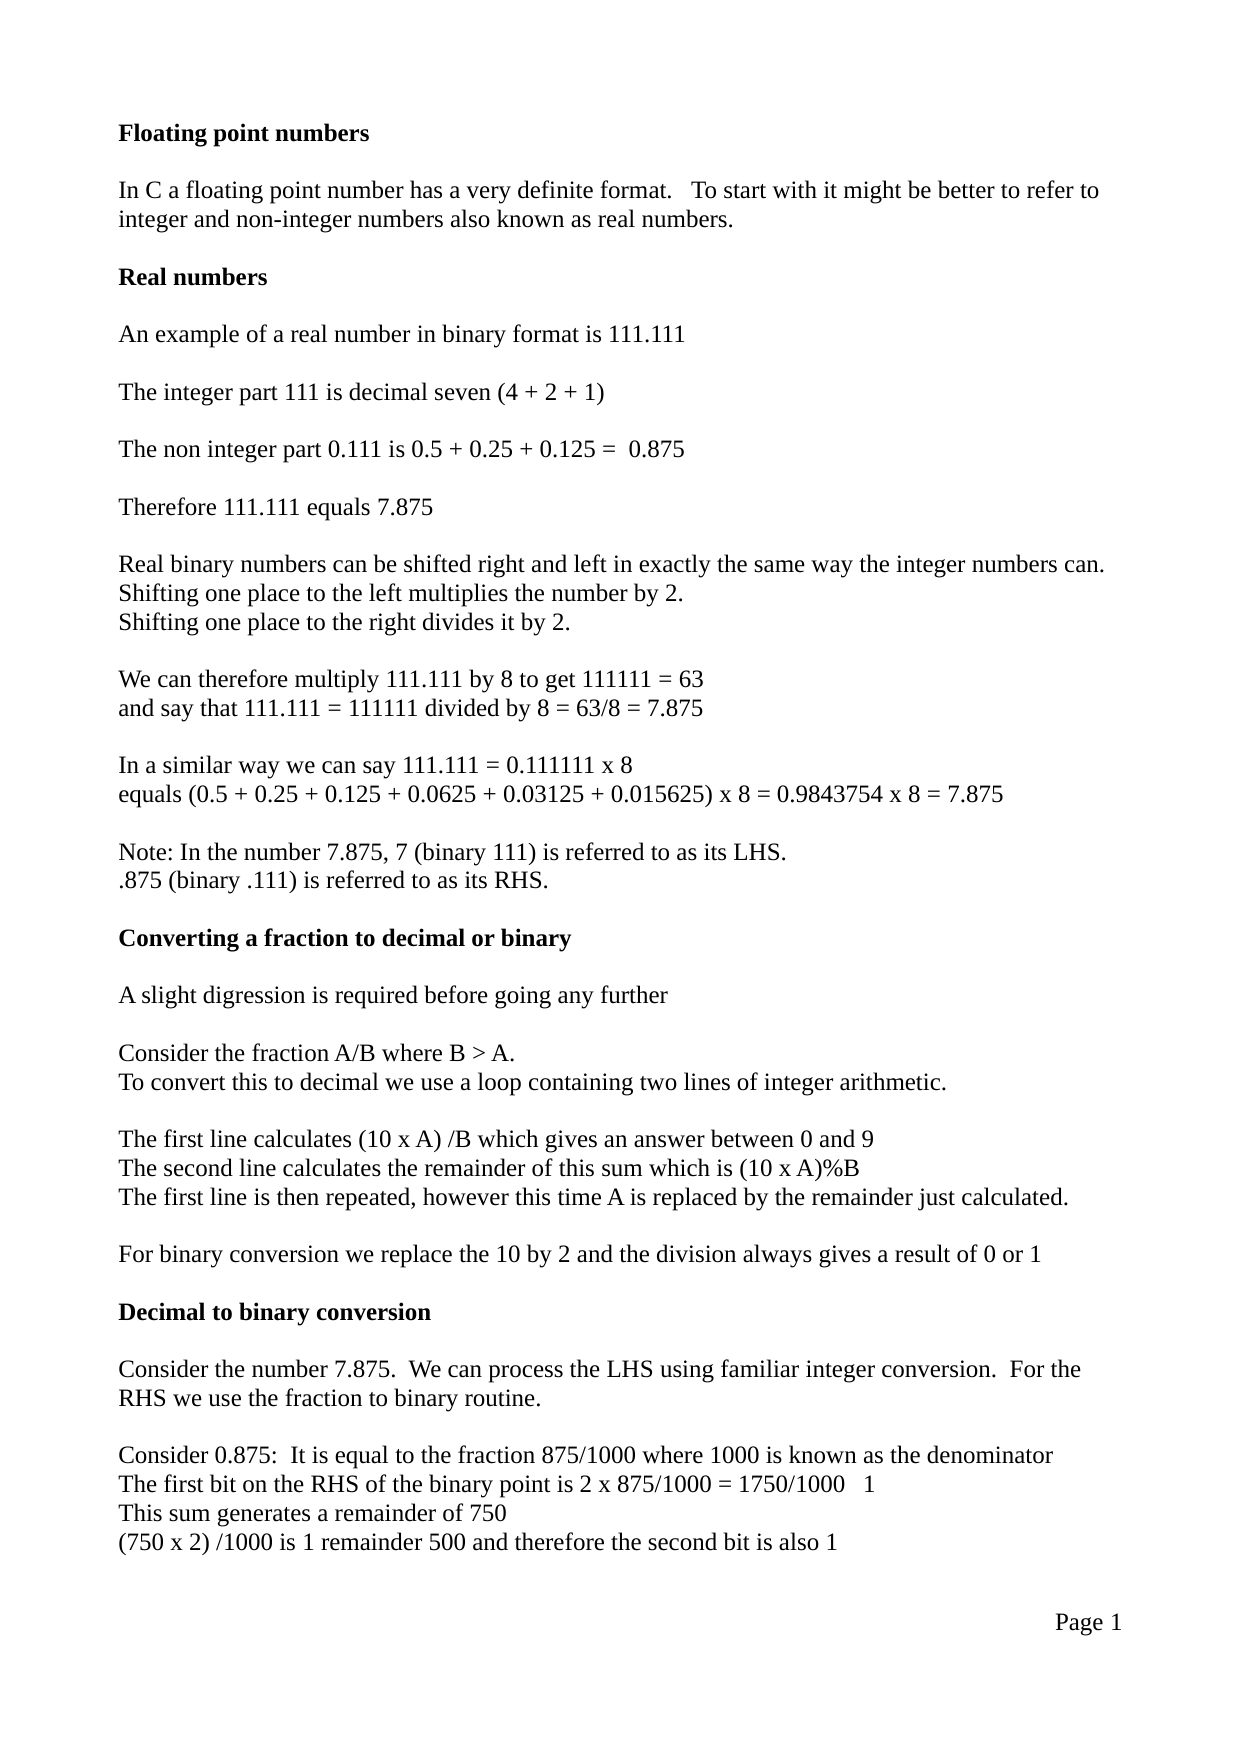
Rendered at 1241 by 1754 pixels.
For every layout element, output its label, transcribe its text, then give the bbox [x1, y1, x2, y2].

text The first line is then repeated, however this time A is replaced by the remainder just calculated. [118, 1182, 1122, 1211]
text Note: In the number 7.875, 7 (binary 111) is referred to as its LHS. [118, 837, 1122, 866]
text .875 (binary .111) is referred to as its RHS. [118, 866, 1122, 894]
text The first line calculates (10 x A) /B which gives an answer between 0 and 9 [118, 1124, 1122, 1153]
text Shifting one place to the left multiplies the number by 2. [118, 578, 1122, 607]
text and say that 111.111 = 111111 divided by 8 = 63/8 = 7.875 [118, 693, 1122, 722]
text Floating point numbers [118, 118, 1122, 147]
text We can therefore multiply 111.111 by 8 to get 111111 = 63 [118, 664, 1122, 693]
text An example of a real number in binary format is 111.111 [118, 319, 1122, 348]
text Consider 0.875: It is equal to the fraction 875/1000 where 1000 is known as the denominator [118, 1441, 1122, 1469]
text The non integer part 0.111 is 0.5 + 0.25 + 0.125 = 0.875 [118, 434, 1122, 463]
text A slight digression is required before going any further [118, 981, 1122, 1009]
text Therefore 111.111 equals 7.875 [118, 492, 1122, 521]
text equals (0.5 + 0.25 + 0.125 + 0.0625 + 0.03125 + 0.015625) x 8 = 0.9843754 x 8 = 7.875 [118, 779, 1122, 808]
text (750 x 2) /1000 is 1 remainder 500 and therefore the second bit is also 1 [118, 1527, 1122, 1556]
text For binary conversion we replace the 10 by 2 and the division always gives a result of 0 or 1 [118, 1239, 1122, 1268]
text In a similar way we can say 111.111 = 0.111111 x 8 [118, 751, 1122, 779]
text Shifting one place to the right divides it by 2. [118, 607, 1122, 636]
text This sum generates a remainder of 750 [118, 1498, 1122, 1527]
text Consider the fraction A/B where B > A. [118, 1038, 1122, 1067]
text In C a floating point number has a very definite format. To start with it might be better to refer to integer and non-integer numbers also known as real numbers. [118, 176, 1122, 233]
text The second line calculates the remainder of this sum which is (10 x A)%B [118, 1153, 1122, 1182]
text Real binary numbers can be shifted right and left in exactly the same way the integer numbers can. [118, 549, 1122, 578]
text The first bit on the RHS of the binary point is 2 x 875/1000 = 1750/1000 1 [118, 1469, 1122, 1498]
text Converting a fraction to decimal or binary [118, 923, 1122, 952]
text Decimal to binary conversion [118, 1297, 1122, 1326]
text Real numbers [118, 262, 1122, 291]
text To convert this to decimal we use a loop containing two lines of integer arithmetic. [118, 1067, 1122, 1096]
text The integer part 111 is decimal seven (4 + 2 + 1) [118, 377, 1122, 406]
text Consider the number 7.875. We can process the LHS using familiar integer conversion. For the RHS we use the fraction to binary routine. [118, 1354, 1122, 1412]
